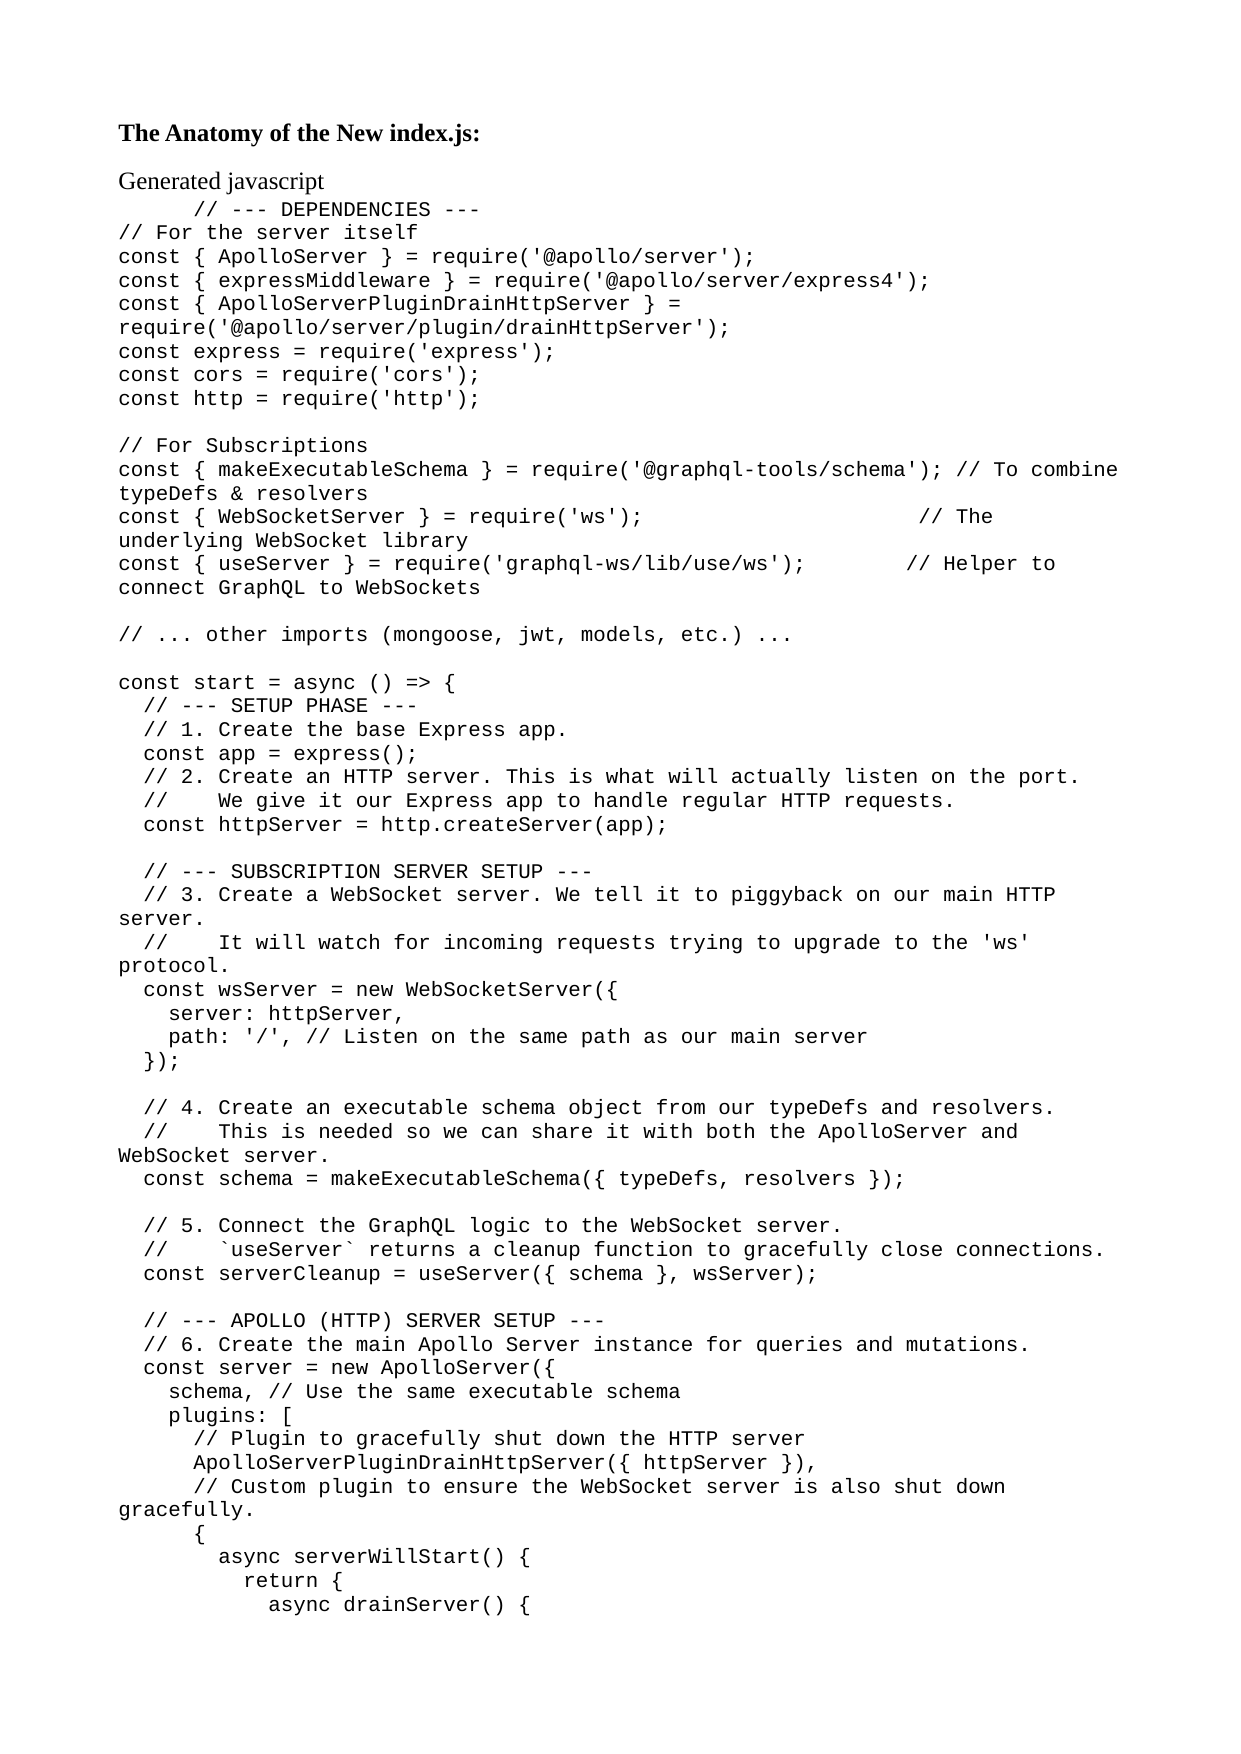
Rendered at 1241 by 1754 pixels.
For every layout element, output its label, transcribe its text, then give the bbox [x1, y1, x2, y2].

text // 5. Connect the GraphQL logic to the WebSocket server. [118, 1216, 1122, 1239]
text const { WebSocketServer } = require('ws'); // The underlying WebSocket library [118, 506, 1122, 553]
text // 4. Create an executable schema object from our typeDefs and resolvers. [118, 1097, 1122, 1121]
text // ... other imports (mongoose, jwt, models, etc.) ... [118, 624, 1122, 648]
text async drainServer() { [118, 1594, 1122, 1617]
text The Anatomy of the New index.js: [118, 118, 1122, 147]
text // 6. Create the main Apollo Server instance for queries and mutations. [118, 1334, 1122, 1357]
text const { makeExecutableSchema } = require('@graphql-tools/schema'); // To combine typeDefs & resolvers [118, 459, 1122, 506]
text Generated javascript [118, 166, 1122, 194]
text const http = require('http'); [118, 388, 1122, 412]
text // 3. Create a WebSocket server. We tell it to piggyback on our main HTTP server. [118, 884, 1122, 932]
text // --- SUBSCRIPTION SERVER SETUP --- [118, 861, 1122, 884]
text // We give it our Express app to handle regular HTTP requests. [118, 790, 1122, 813]
text async serverWillStart() { [118, 1547, 1122, 1570]
text // It will watch for incoming requests trying to upgrade to the 'ws' protocol. [118, 932, 1122, 979]
text // 1. Create the base Express app. [118, 719, 1122, 743]
text const express = require('express'); [118, 341, 1122, 364]
text // --- APOLLO (HTTP) SERVER SETUP --- [118, 1310, 1122, 1334]
text const app = express(); [118, 743, 1122, 766]
text const { ApolloServerPluginDrainHttpServer } = require('@apollo/server/plugin/drainHttpServer'); [118, 293, 1122, 341]
text // This is needed so we can share it with both the ApolloServer and WebSocket server. [118, 1121, 1122, 1168]
text plugins: [ [118, 1405, 1122, 1428]
text const cors = require('cors'); [118, 364, 1122, 388]
text }); [118, 1050, 1122, 1074]
text const { expressMiddleware } = require('@apollo/server/express4'); [118, 270, 1122, 293]
text { [118, 1523, 1122, 1547]
text // --- SETUP PHASE --- [118, 695, 1122, 719]
text // For the server itself [118, 222, 1122, 246]
text const httpServer = http.createServer(app); [118, 813, 1122, 837]
text // Plugin to gracefully shut down the HTTP server [118, 1428, 1122, 1452]
text path: '/', // Listen on the same path as our main server [118, 1026, 1122, 1050]
text const { useServer } = require('graphql-ws/lib/use/ws'); // Helper to connect GraphQL to WebSockets [118, 553, 1122, 601]
text return { [118, 1570, 1122, 1594]
text // --- DEPENDENCIES --- [118, 199, 1122, 222]
text const schema = makeExecutableSchema({ typeDefs, resolvers }); [118, 1168, 1122, 1192]
text const server = new ApolloServer({ [118, 1357, 1122, 1381]
text server: httpServer, [118, 1003, 1122, 1026]
text // For Subscriptions [118, 435, 1122, 459]
text schema, // Use the same executable schema [118, 1381, 1122, 1405]
text const { ApolloServer } = require('@apollo/server'); [118, 246, 1122, 270]
text const serverCleanup = useServer({ schema }, wsServer); [118, 1263, 1122, 1286]
text // Custom plugin to ensure the WebSocket server is also shut down gracefully. [118, 1476, 1122, 1523]
text const wsServer = new WebSocketServer({ [118, 979, 1122, 1003]
text // `useServer` returns a cleanup function to gracefully close connections. [118, 1239, 1122, 1263]
text const start = async () => { [118, 672, 1122, 695]
text ApolloServerPluginDrainHttpServer({ httpServer }), [118, 1452, 1122, 1476]
text // 2. Create an HTTP server. This is what will actually listen on the port. [118, 766, 1122, 790]
